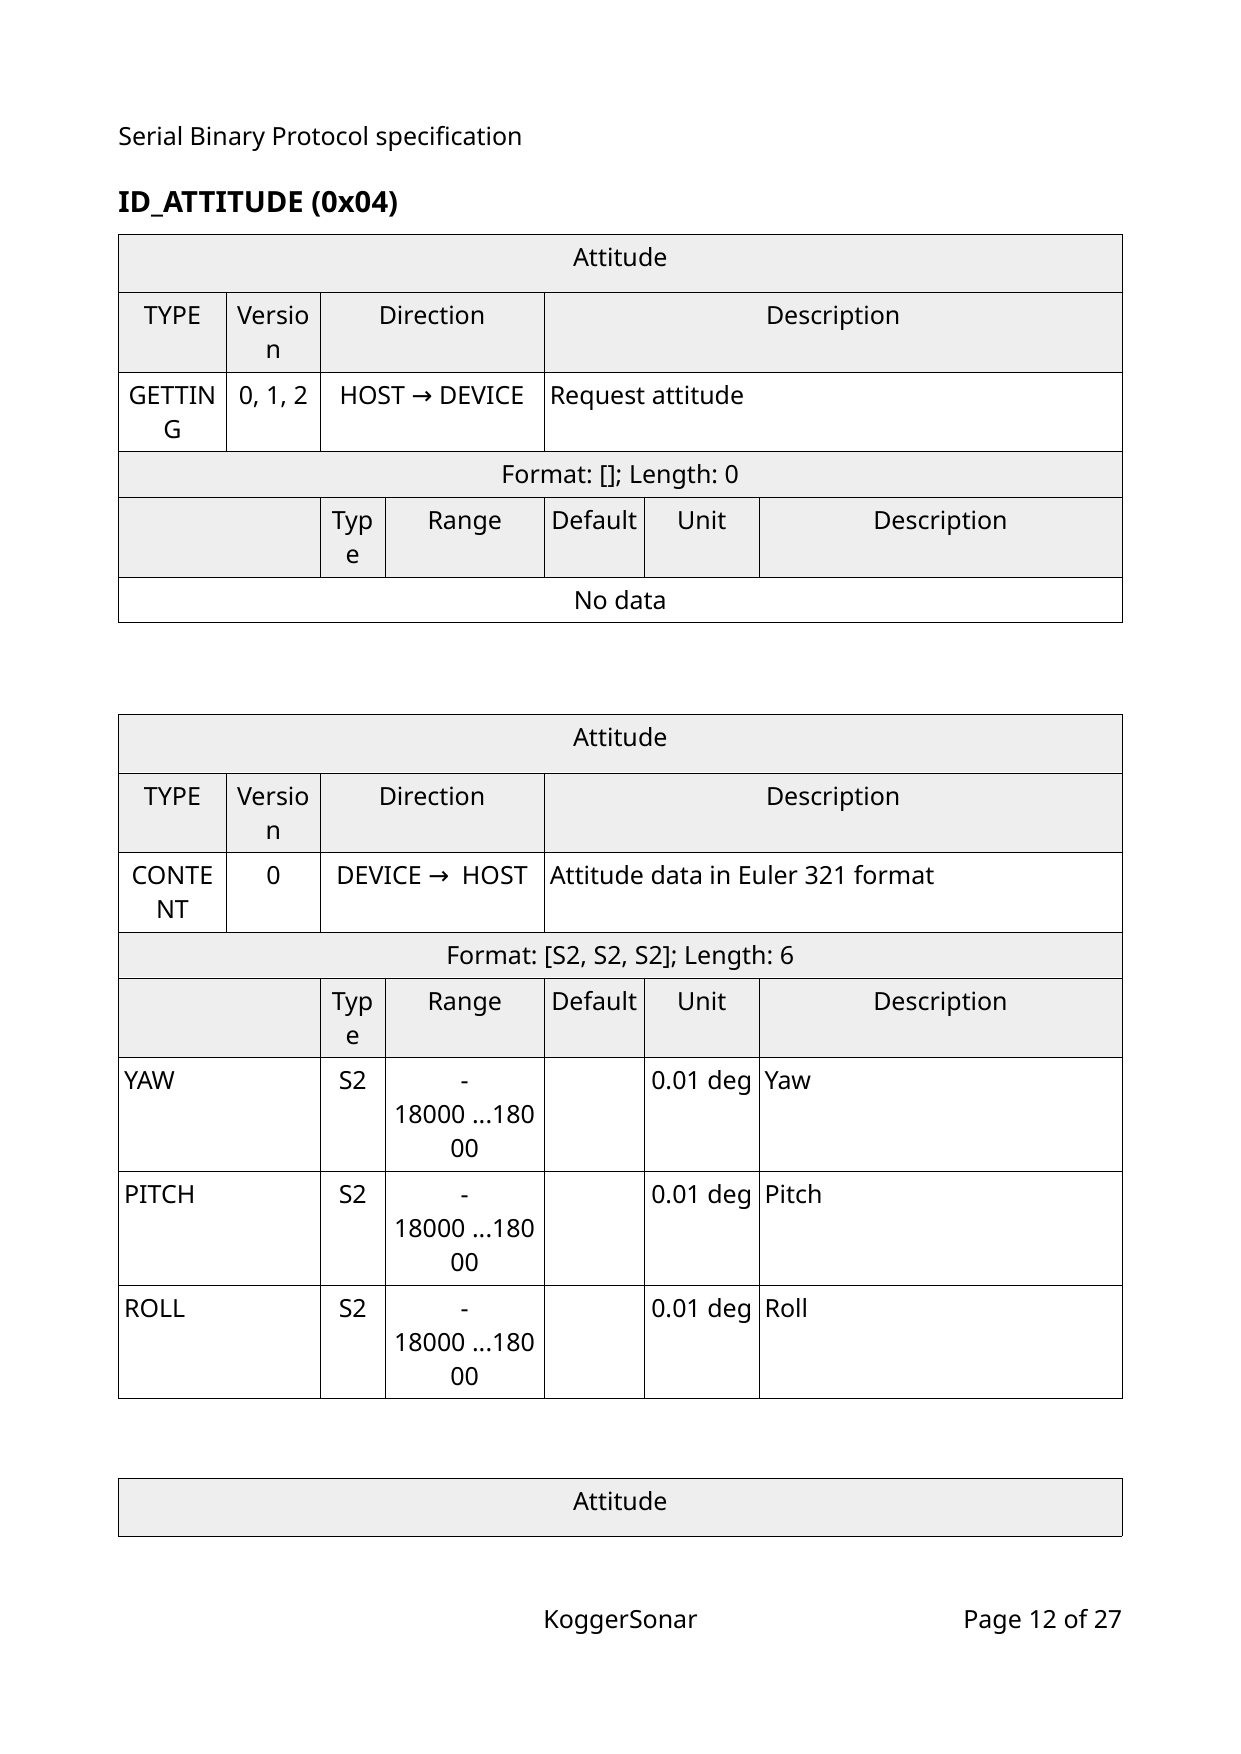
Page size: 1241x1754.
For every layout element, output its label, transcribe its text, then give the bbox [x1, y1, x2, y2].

table_cell Description [545, 293, 1122, 372]
table_cell 0.01 deg [645, 1172, 759, 1284]
table_cell [545, 1058, 644, 1171]
table_cell YAW [119, 1058, 320, 1171]
table_cell GETTING [119, 373, 226, 451]
table_cell Range [386, 979, 544, 1057]
table_cell HOST → DEVICE [321, 373, 544, 451]
table_cell Range [386, 498, 544, 577]
table_cell Direction [321, 293, 544, 372]
table_cell Attitude data in Euler 321 format [545, 853, 1122, 932]
table_cell Version [227, 293, 320, 372]
table_cell ROLL [119, 1286, 320, 1398]
table_cell Default [545, 979, 644, 1057]
table_cell Default [545, 498, 644, 577]
table_cell Description [760, 979, 1122, 1057]
table_cell S2 [321, 1172, 385, 1284]
table_cell TYPE [119, 293, 226, 372]
table_cell Unit [645, 979, 759, 1057]
table_cell [119, 498, 320, 577]
table_cell [119, 979, 320, 1057]
table_cell Pitch [760, 1172, 1122, 1284]
table_cell Description [760, 498, 1122, 577]
table_cell Type [321, 498, 385, 577]
table_cell S2 [321, 1286, 385, 1398]
table_cell Unit [645, 498, 759, 577]
table_cell 0, 1, 2 [227, 373, 320, 451]
table_cell Roll [760, 1286, 1122, 1398]
table_cell Description [545, 774, 1122, 852]
table_cell -18000 ...18000 [386, 1286, 544, 1398]
table_cell No data [119, 578, 1122, 622]
table_cell 0 [227, 853, 320, 932]
table_cell Version [227, 774, 320, 852]
table_cell Direction [321, 774, 544, 852]
table_cell -18000 ...18000 [386, 1058, 544, 1171]
table_cell Format: [S2, S2, S2]; Length: 6 [119, 933, 1122, 977]
table_cell Type [321, 979, 385, 1057]
table_cell S2 [321, 1058, 385, 1171]
table_header Attitude [119, 235, 1122, 292]
table_cell Format: []; Length: 0 [119, 452, 1122, 497]
table_cell DEVICE → HOST [321, 853, 544, 932]
table_header Attitude [119, 1479, 1122, 1536]
table_cell Request attitude [545, 373, 1122, 451]
table_cell [545, 1172, 644, 1284]
table_cell Yaw [760, 1058, 1122, 1171]
table_cell TYPE [119, 774, 226, 852]
table_cell [545, 1286, 644, 1398]
table_cell 0.01 deg [645, 1058, 759, 1171]
table_cell CONTENT [119, 853, 226, 932]
table_cell 0.01 deg [645, 1286, 759, 1398]
table_header Attitude [119, 715, 1122, 772]
table_cell PITCH [119, 1172, 320, 1284]
table_cell -18000 ...18000 [386, 1172, 544, 1284]
subtitle ID_ATTITUDE (0x04) [118, 182, 1122, 221]
